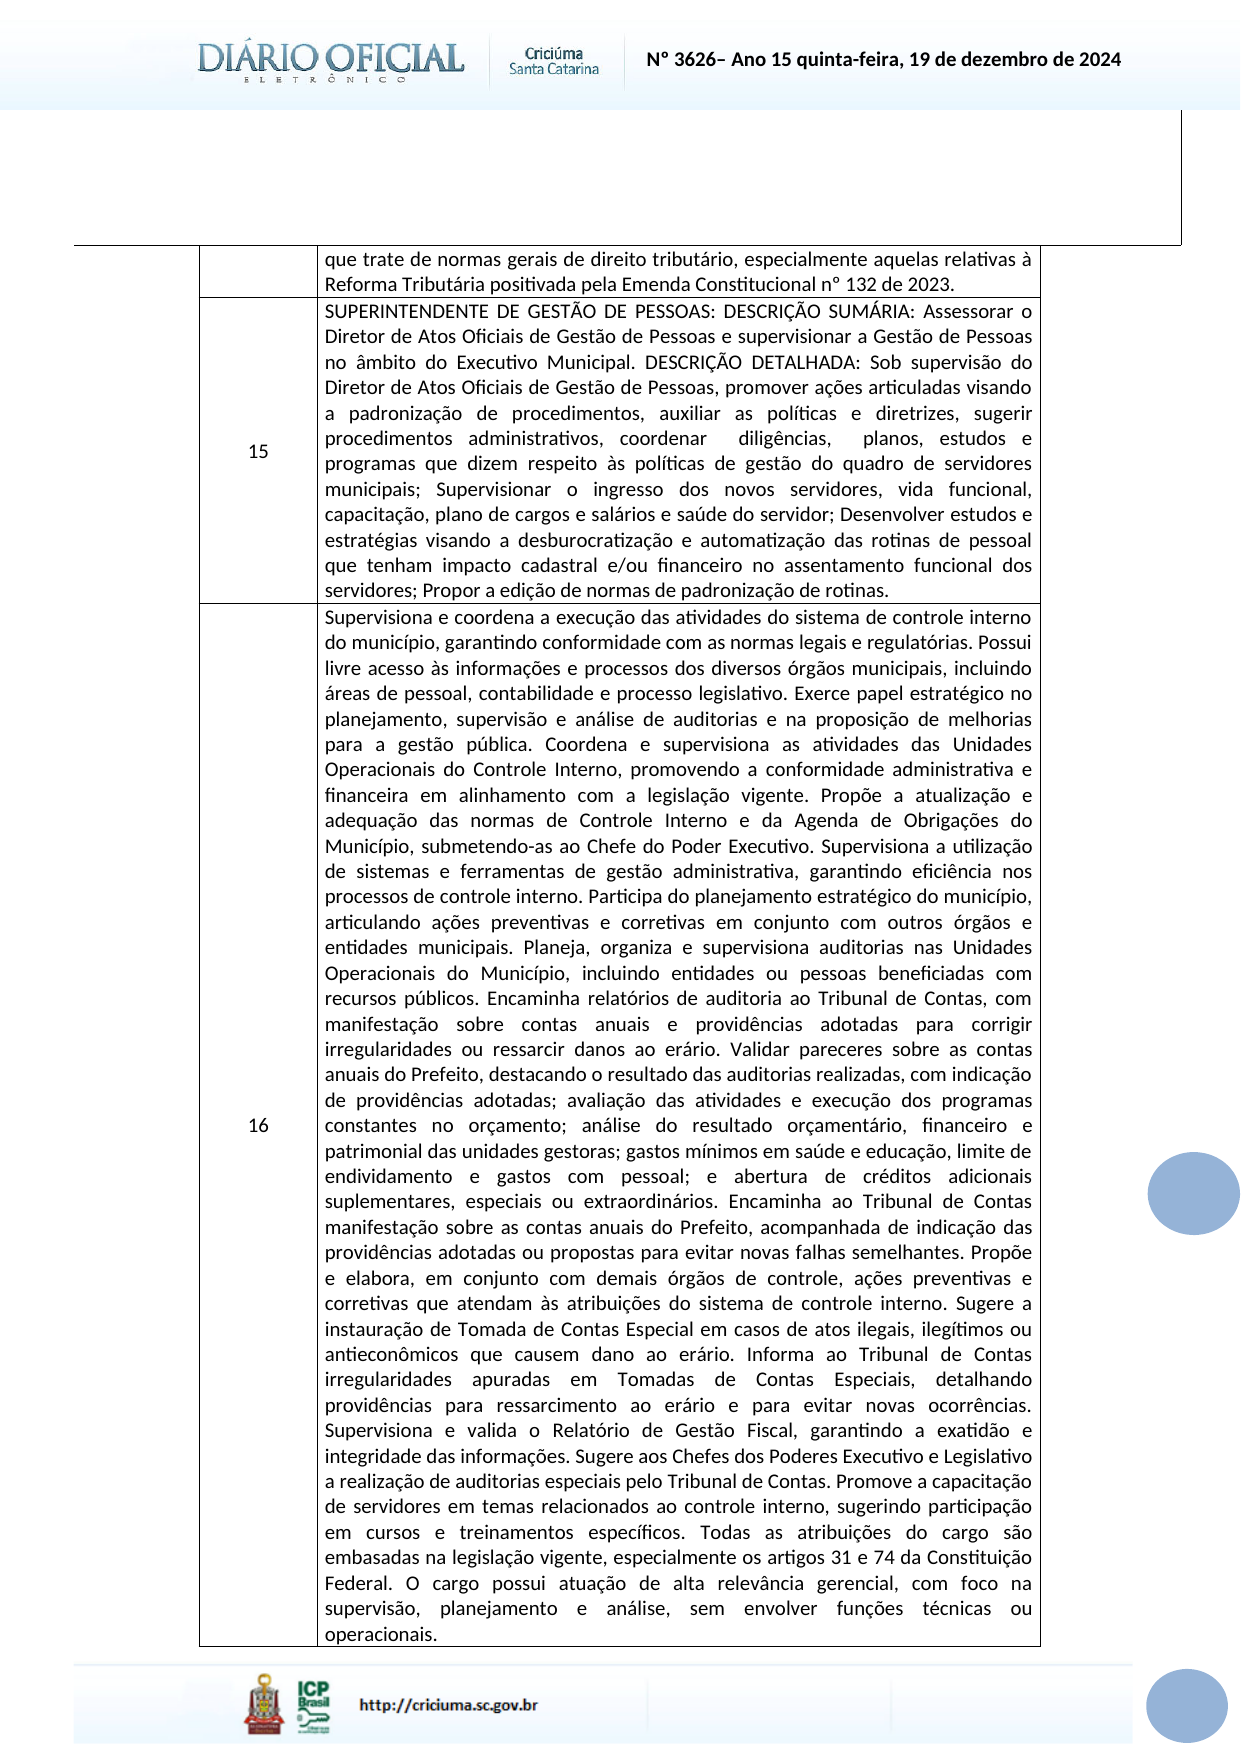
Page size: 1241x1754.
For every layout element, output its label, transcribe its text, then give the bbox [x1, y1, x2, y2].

table_cell SUPERINTENDENTE DE GESTÃO DE PESSOAS: DESCRIÇÃO SUMÁRIA: Assessorar o Diretor de Atos Oficiais de Gestão de Pessoas e supervisionar a Gestão de Pessoas no âmbito do Executivo Municipal. DESCRIÇÃO DETALHADA: Sob supervisão do Diretor de Atos Oficiais de Gestão de Pessoas, promover ações articuladas visando a padronização de procedimentos, auxiliar as políticas e diretrizes, sugerir procedimentos administrativos, coordenar diligências, planos, estudos e programas que dizem respeito às políticas de gestão do quadro de servidores municipais; Supervisionar o ingresso dos novos servidores, vida funcional, capacitação, plano de cargos e salários e saúde do servidor; Desenvolver estudos e estratégias visando a desburocratização e automatização das rotinas de pessoal que tenham impacto cadastral e/ou financeiro no assentamento funcional dos servidores; Propor a edição de normas de padronização de rotinas. [318, 298, 1040, 603]
table_cell Supervisiona e coordena a execução das atividades do sistema de controle interno do município, garantindo conformidade com as normas legais e regulatórias. Possui livre acesso às informações e processos dos diversos órgãos municipais, incluindo áreas de pessoal, contabilidade e processo legislativo. Exerce papel estratégico no planejamento, supervisão e análise de auditorias e na proposição de melhorias para a gestão pública. Coordena e supervisiona as atividades das Unidades Operacionais do Controle Interno, promovendo a conformidade administrativa e financeira em alinhamento com a legislação vigente. Propõe a atualização e adequação das normas de Controle Interno e da Agenda de Obrigações do Município, submetendo-as ao Chefe do Poder Executivo. Supervisiona a utilização de sistemas e ferramentas de gestão administrativa, garantindo eficiência nos processos de controle interno. Participa do planejamento estratégico do município, articulando ações preventivas e corretivas em conjunto com outros órgãos e entidades municipais. Planeja, organiza e supervisiona auditorias nas Unidades Operacionais do Município, incluindo entidades ou pessoas beneficiadas com recursos públicos. Encaminha relatórios de auditoria ao Tribunal de Contas, com manifestação sobre contas anuais e providências adotadas para corrigir irregularidades ou ressarcir danos ao erário. Validar pareceres sobre as contas anuais do Prefeito, destacando o resultado das auditorias realizadas, com indicação de providências adotadas; avaliação das atividades e execução dos programas constantes no orçamento; análise do resultado orçamentário, financeiro e patrimonial das unidades gestoras; gastos mínimos em saúde e educação, limite de endividamento e gastos com pessoal; e abertura de créditos adicionais suplementares, especiais ou extraordinários. Encaminha ao Tribunal de Contas manifestação sobre as contas anuais do Prefeito, acompanhada de indicação das providências adotadas ou propostas para evitar novas falhas semelhantes. Propõe e elabora, em conjunto com demais órgãos de controle, ações preventivas e corretivas que atendam às atribuições do sistema de controle interno. Sugere a instauração de Tomada de Contas Especial em casos de atos ilegais, ilegítimos ou antieconômicos que causem dano ao erário. Informa ao Tribunal de Contas irregularidades apuradas em Tomadas de Contas Especiais, detalhando providências para ressarcimento ao erário e para evitar novas ocorrências. Supervisiona e valida o Relatório de Gestão Fiscal, garantindo a exatidão e integridade das informações. Sugere aos Chefes dos Poderes Executivo e Legislativo a realização de auditorias especiais pelo Tribunal de Contas. Promove a capacitação de servidores em temas relacionados ao controle interno, sugerindo participação em cursos e treinamentos específicos. Todas as atribuições do cargo são embasadas na legislação vigente, especialmente os artigos 31 e 74 da Constituição Federal. O cargo possui atuação de alta relevância gerencial, com foco na supervisão, planejamento e análise, sem envolver funções técnicas ou operacionais. [318, 604, 1040, 1646]
table_cell [200, 246, 317, 297]
table_cell que trate de normas gerais de direito tributário, especialmente aquelas relativas à Reforma Tributária positivada pela Emenda Constitucional nº 132 de 2023. [318, 246, 1040, 297]
table_cell 16 [200, 604, 317, 1646]
table_cell 15 [200, 298, 317, 603]
